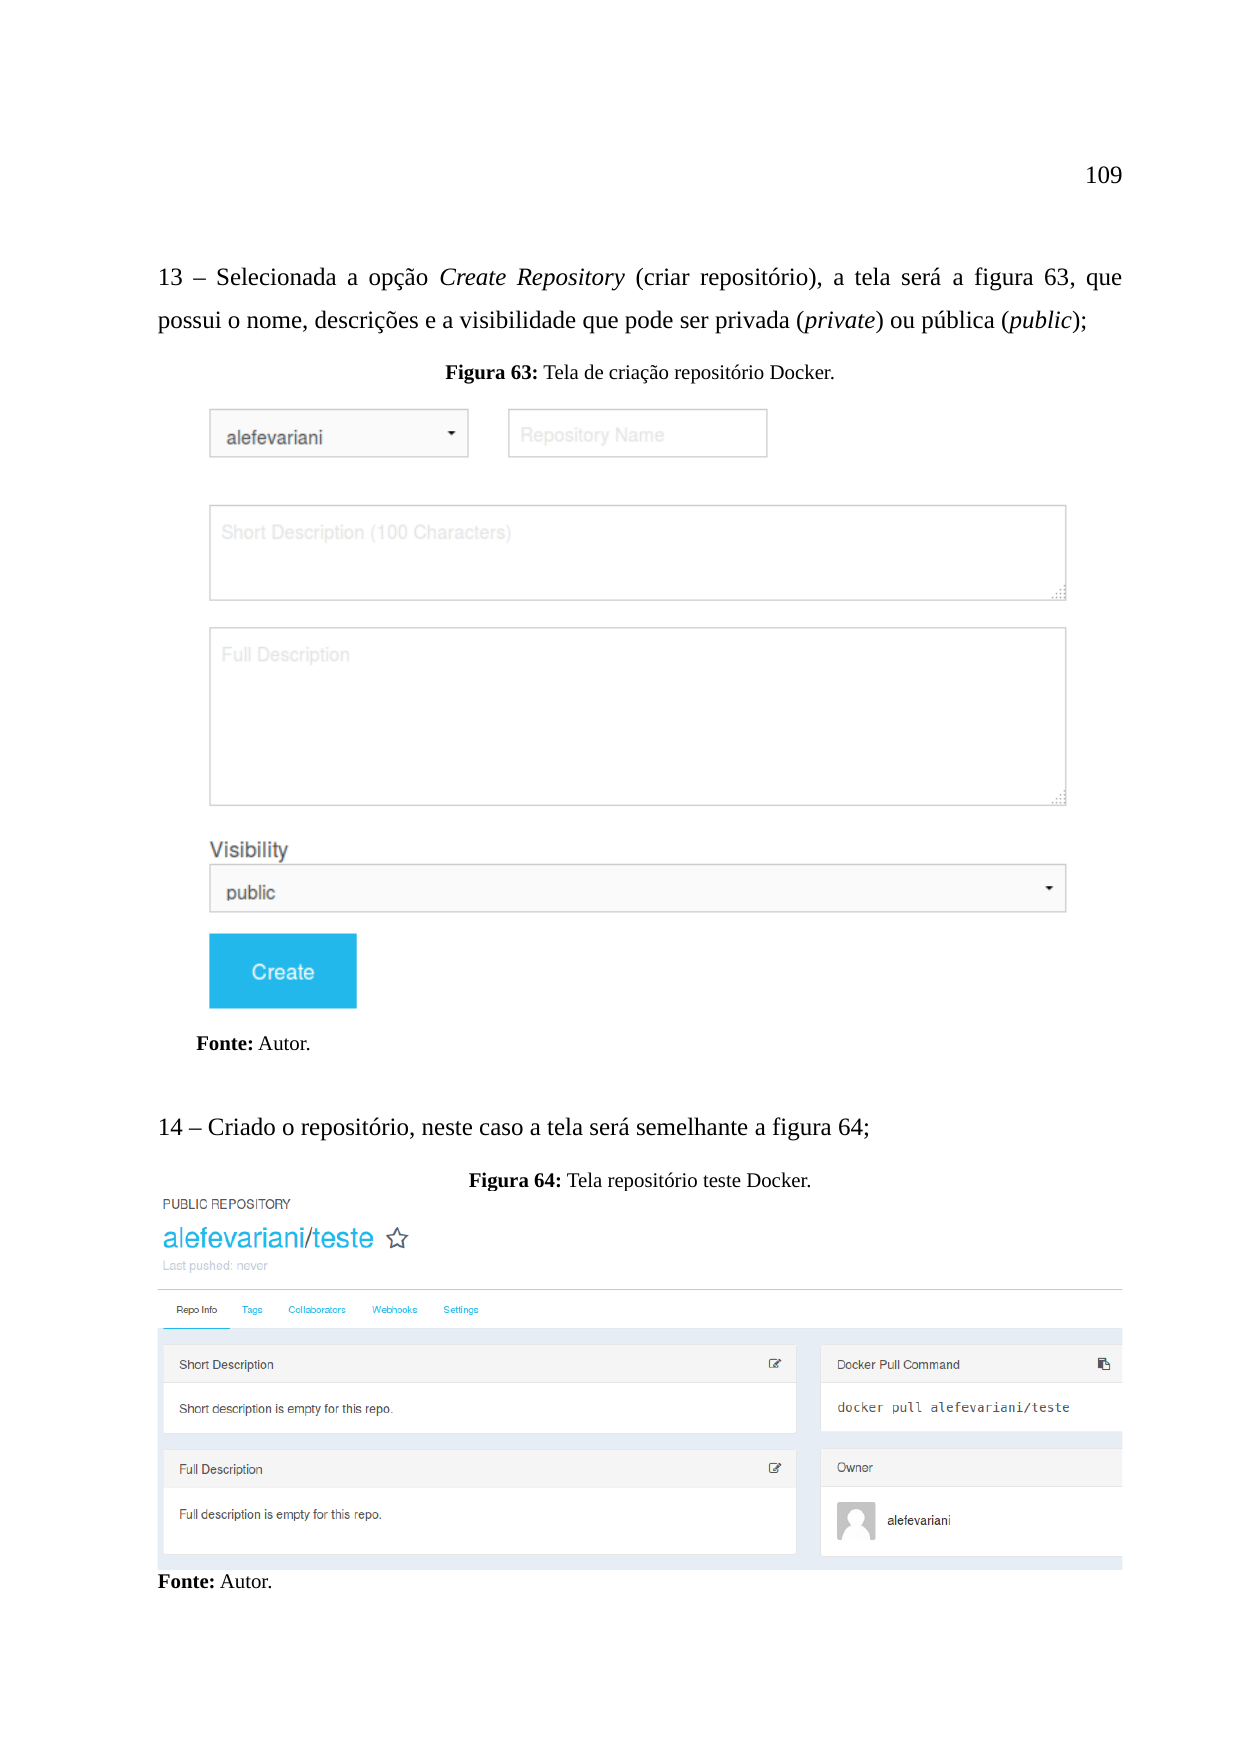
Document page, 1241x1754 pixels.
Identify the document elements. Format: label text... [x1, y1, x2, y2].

text Figura 64: Tela repositório teste Docker. [158, 1168, 1122, 1191]
text Figura 63: Tela de criação repositório Docker. [196, 360, 1084, 384]
picture [196, 384, 1084, 1031]
text Fonte: Autor. [196, 1031, 1084, 1055]
picture [157, 1191, 1123, 1570]
text Fonte: Autor. [158, 1570, 1122, 1593]
text 14 – Criado o repositório, neste caso a tela será semelhante a figura 64; [158, 1112, 1122, 1141]
text 13 – Selecionada a opção Create Repository (criar repositório), a tela será a figura 63, que possui o nome, descrições e a visibilidade que pode ser privada (private) ou pública (public); [158, 262, 1122, 333]
